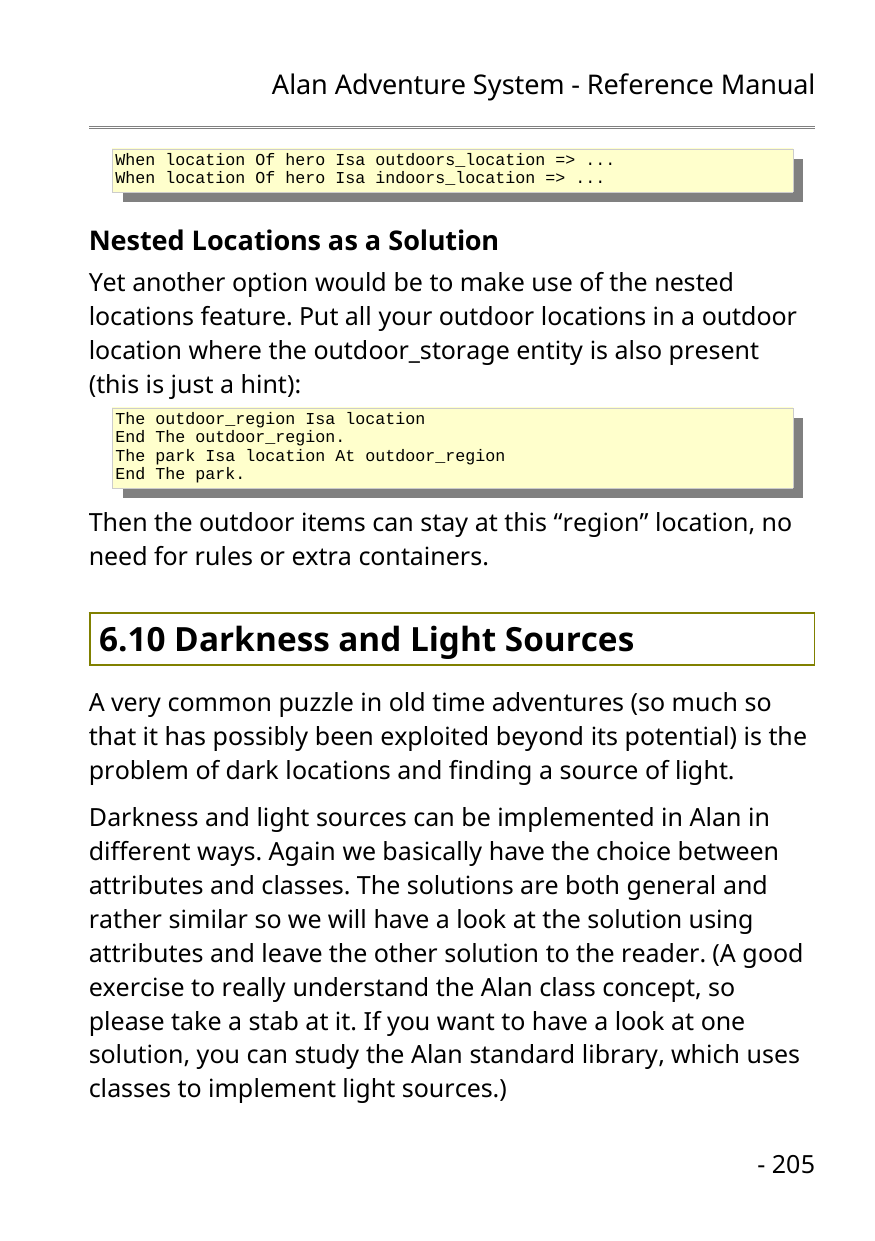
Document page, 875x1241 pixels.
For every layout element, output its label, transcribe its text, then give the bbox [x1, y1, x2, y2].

text The outdoor_region Isa location End The outdoor_region. The park Isa location At outdoor_region End The park. [113, 409, 793, 488]
subtitle Darkness and Light Sources [91, 614, 814, 664]
text Darkness and light sources can be implemented in Alan in different ways. Again we basically have the choice between attributes and classes. The solutions are both general and rather similar so we will have a look at the solution using attributes and leave the other solution to the reader. (A good exercise to really understand the Alan class concept, so please take a stab at it. If you want to have a look at one solution, you can study the Alan standard library, which uses classes to implement light sources.) [88, 800, 815, 1105]
text A very common puzzle in old time adventures (so much so that it has possibly been exploited beyond its potential) is the problem of dark locations and find­ing a source of light. [88, 685, 815, 787]
text Then the outdoor items can stay at this “region” location, no need for rules or extra containers. [88, 505, 815, 573]
text Yet another option would be to make use of the nested locations feature. Put all your outdoor locations in a outdoor location where the outdoor_storage entity is also present (this is just a hint): [88, 265, 815, 401]
text When location Of hero Isa outdoors_location => ... When location Of hero Isa indoors_location => ... [113, 150, 793, 192]
subtitle Nested Locations as a Solution [88, 221, 815, 258]
